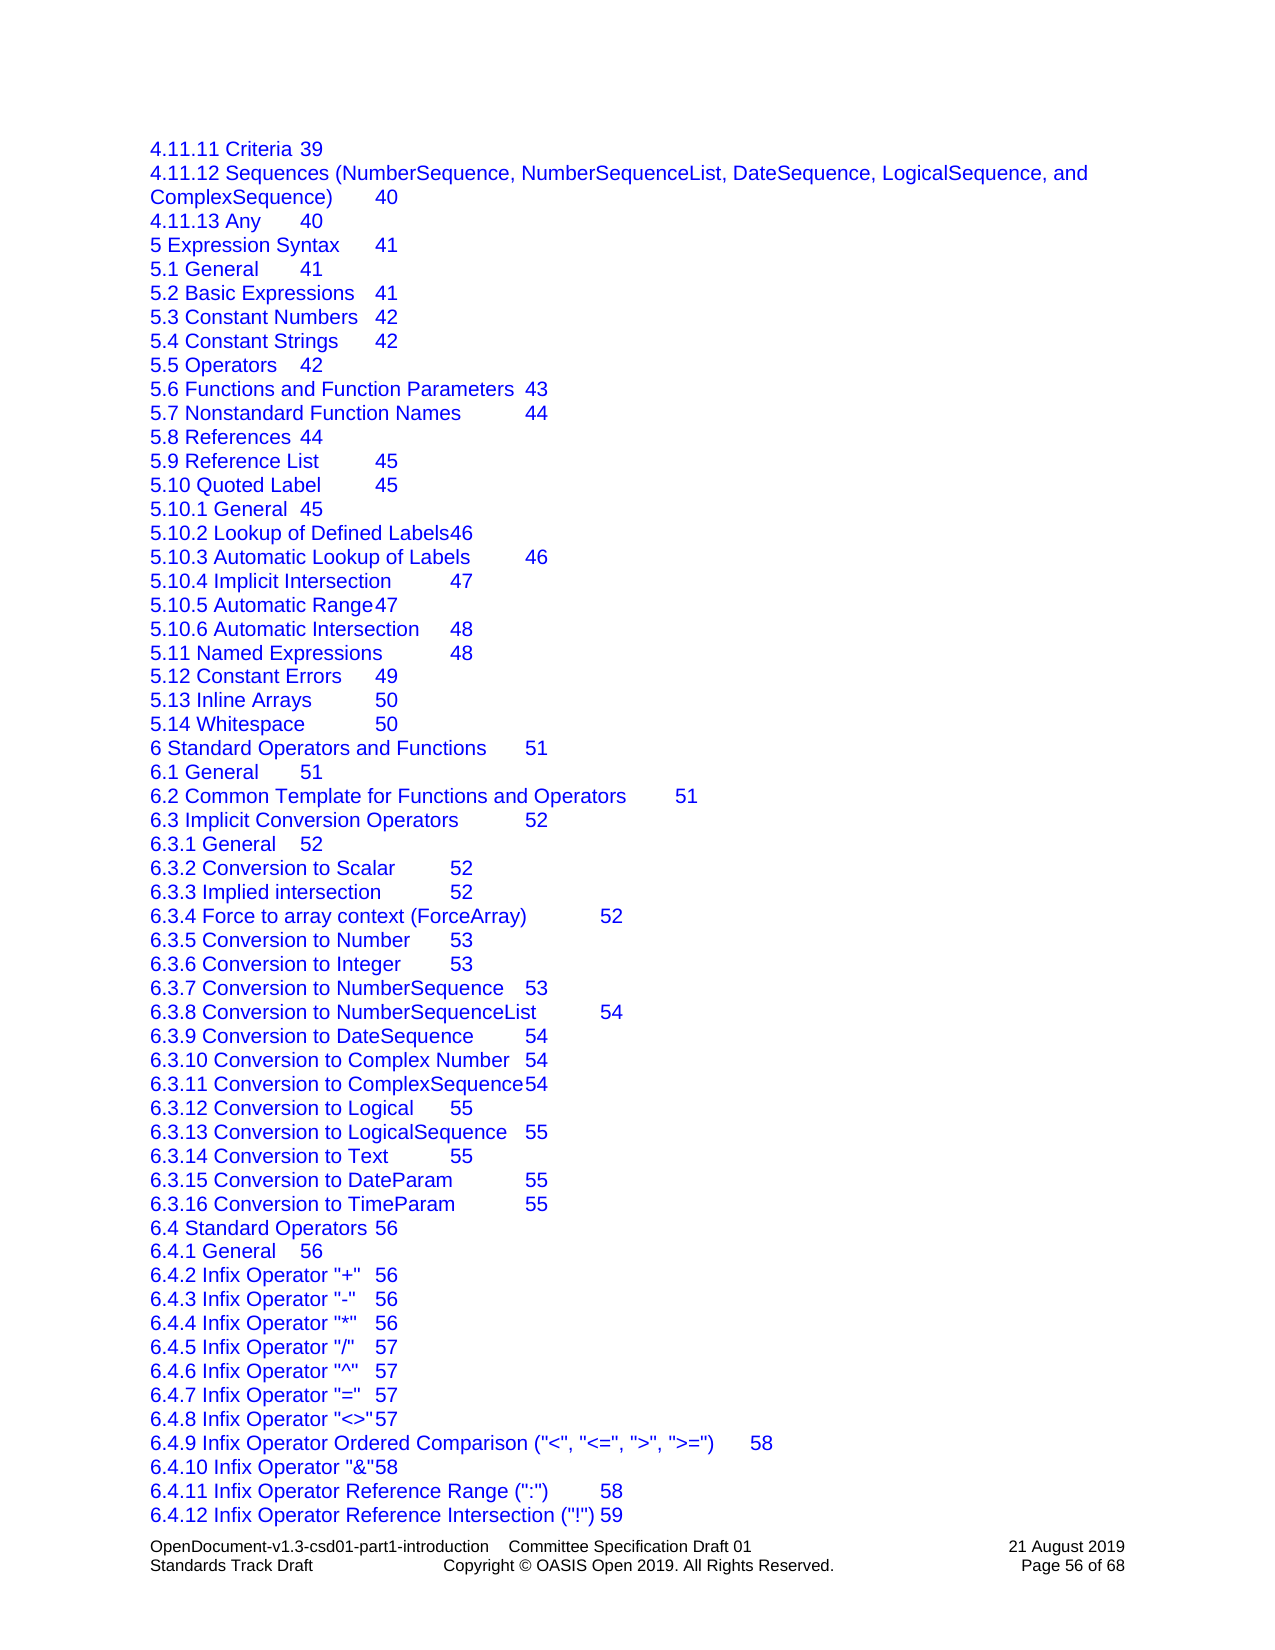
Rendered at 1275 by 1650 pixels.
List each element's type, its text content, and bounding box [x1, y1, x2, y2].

text 6.4 Standard Operators 56 [150, 1215, 1125, 1239]
text 5.1 General 41 [150, 257, 1125, 281]
text 6.3.4 Force to array context (ForceArray) 52 [150, 904, 1125, 928]
text 6.3.12 Conversion to Logical 55 [150, 1096, 1125, 1119]
text 5 Expression Syntax 41 [150, 233, 1125, 257]
text 5.5 Operators 42 [150, 353, 1125, 377]
text 5.11 Named Expressions 48 [150, 640, 1125, 664]
text 6.4.6 Infix Operator "^" 57 [150, 1359, 1125, 1383]
text 4.11.12 Sequences (NumberSequence, NumberSequenceList, DateSequence, LogicalSequence, and ComplexSequence) 40 [150, 161, 1125, 209]
text 6.3.6 Conversion to Integer 53 [150, 952, 1125, 976]
text 6.4.5 Infix Operator "/" 57 [150, 1335, 1125, 1359]
text 6.3.5 Conversion to Number 53 [150, 928, 1125, 952]
text 5.14 Whitespace 50 [150, 712, 1125, 736]
text 6 Standard Operators and Functions 51 [150, 736, 1125, 760]
text 5.6 Functions and Function Parameters 43 [150, 377, 1125, 401]
text 6.3.15 Conversion to DateParam 55 [150, 1167, 1125, 1191]
text 5.10 Quoted Label 45 [150, 473, 1125, 497]
text 6.4.1 General 56 [150, 1239, 1125, 1263]
text 4.11.13 Any 40 [150, 209, 1125, 233]
text 6.3.9 Conversion to DateSequence 54 [150, 1024, 1125, 1048]
text 6.4.11 Infix Operator Reference Range (":") 58 [150, 1479, 1125, 1503]
text 5.13 Inline Arrays 50 [150, 688, 1125, 712]
text 5.7 Nonstandard Function Names 44 [150, 401, 1125, 425]
text 6.3 Implicit Conversion Operators 52 [150, 808, 1125, 832]
text 5.10.5 Automatic Range 47 [150, 592, 1125, 616]
text 4.11.11 Criteria 39 [150, 137, 1125, 161]
text 6.3.14 Conversion to Text 55 [150, 1143, 1125, 1167]
text 6.2 Common Template for Functions and Operators 51 [150, 784, 1125, 808]
text 6.3.2 Conversion to Scalar 52 [150, 856, 1125, 880]
text 5.10.3 Automatic Lookup of Labels 46 [150, 544, 1125, 568]
text 6.3.13 Conversion to LogicalSequence 55 [150, 1119, 1125, 1143]
text 5.10.6 Automatic Intersection 48 [150, 616, 1125, 640]
text 6.3.11 Conversion to ComplexSequence 54 [150, 1072, 1125, 1096]
text 5.12 Constant Errors 49 [150, 664, 1125, 688]
text 5.10.2 Lookup of Defined Labels 46 [150, 521, 1125, 544]
text 5.3 Constant Numbers 42 [150, 305, 1125, 329]
text 6.4.4 Infix Operator "*" 56 [150, 1311, 1125, 1335]
text 6.4.10 Infix Operator "&" 58 [150, 1455, 1125, 1479]
text 5.2 Basic Expressions 41 [150, 281, 1125, 305]
text 5.8 References 44 [150, 425, 1125, 449]
text 6.4.7 Infix Operator "=" 57 [150, 1383, 1125, 1407]
text 5.4 Constant Strings 42 [150, 329, 1125, 353]
text 6.3.3 Implied intersection 52 [150, 880, 1125, 904]
text 6.4.3 Infix Operator "-" 56 [150, 1287, 1125, 1311]
text 6.1 General 51 [150, 760, 1125, 784]
text 6.4.9 Infix Operator Ordered Comparison ("<", "<=", ">", ">=") 58 [150, 1431, 1125, 1455]
text 6.4.12 Infix Operator Reference Intersection ("!") 59 [150, 1503, 1125, 1527]
text 5.10.4 Implicit Intersection 47 [150, 568, 1125, 592]
text 5.10.1 General 45 [150, 497, 1125, 521]
text 6.4.8 Infix Operator "<>" 57 [150, 1407, 1125, 1431]
text 5.9 Reference List 45 [150, 449, 1125, 473]
text 6.3.16 Conversion to TimeParam 55 [150, 1191, 1125, 1215]
text 6.4.2 Infix Operator "+" 56 [150, 1263, 1125, 1287]
text 6.3.10 Conversion to Complex Number 54 [150, 1048, 1125, 1072]
text 6.3.8 Conversion to NumberSequenceList 54 [150, 1000, 1125, 1024]
text 6.3.7 Conversion to NumberSequence 53 [150, 976, 1125, 1000]
text 6.3.1 General 52 [150, 832, 1125, 856]
